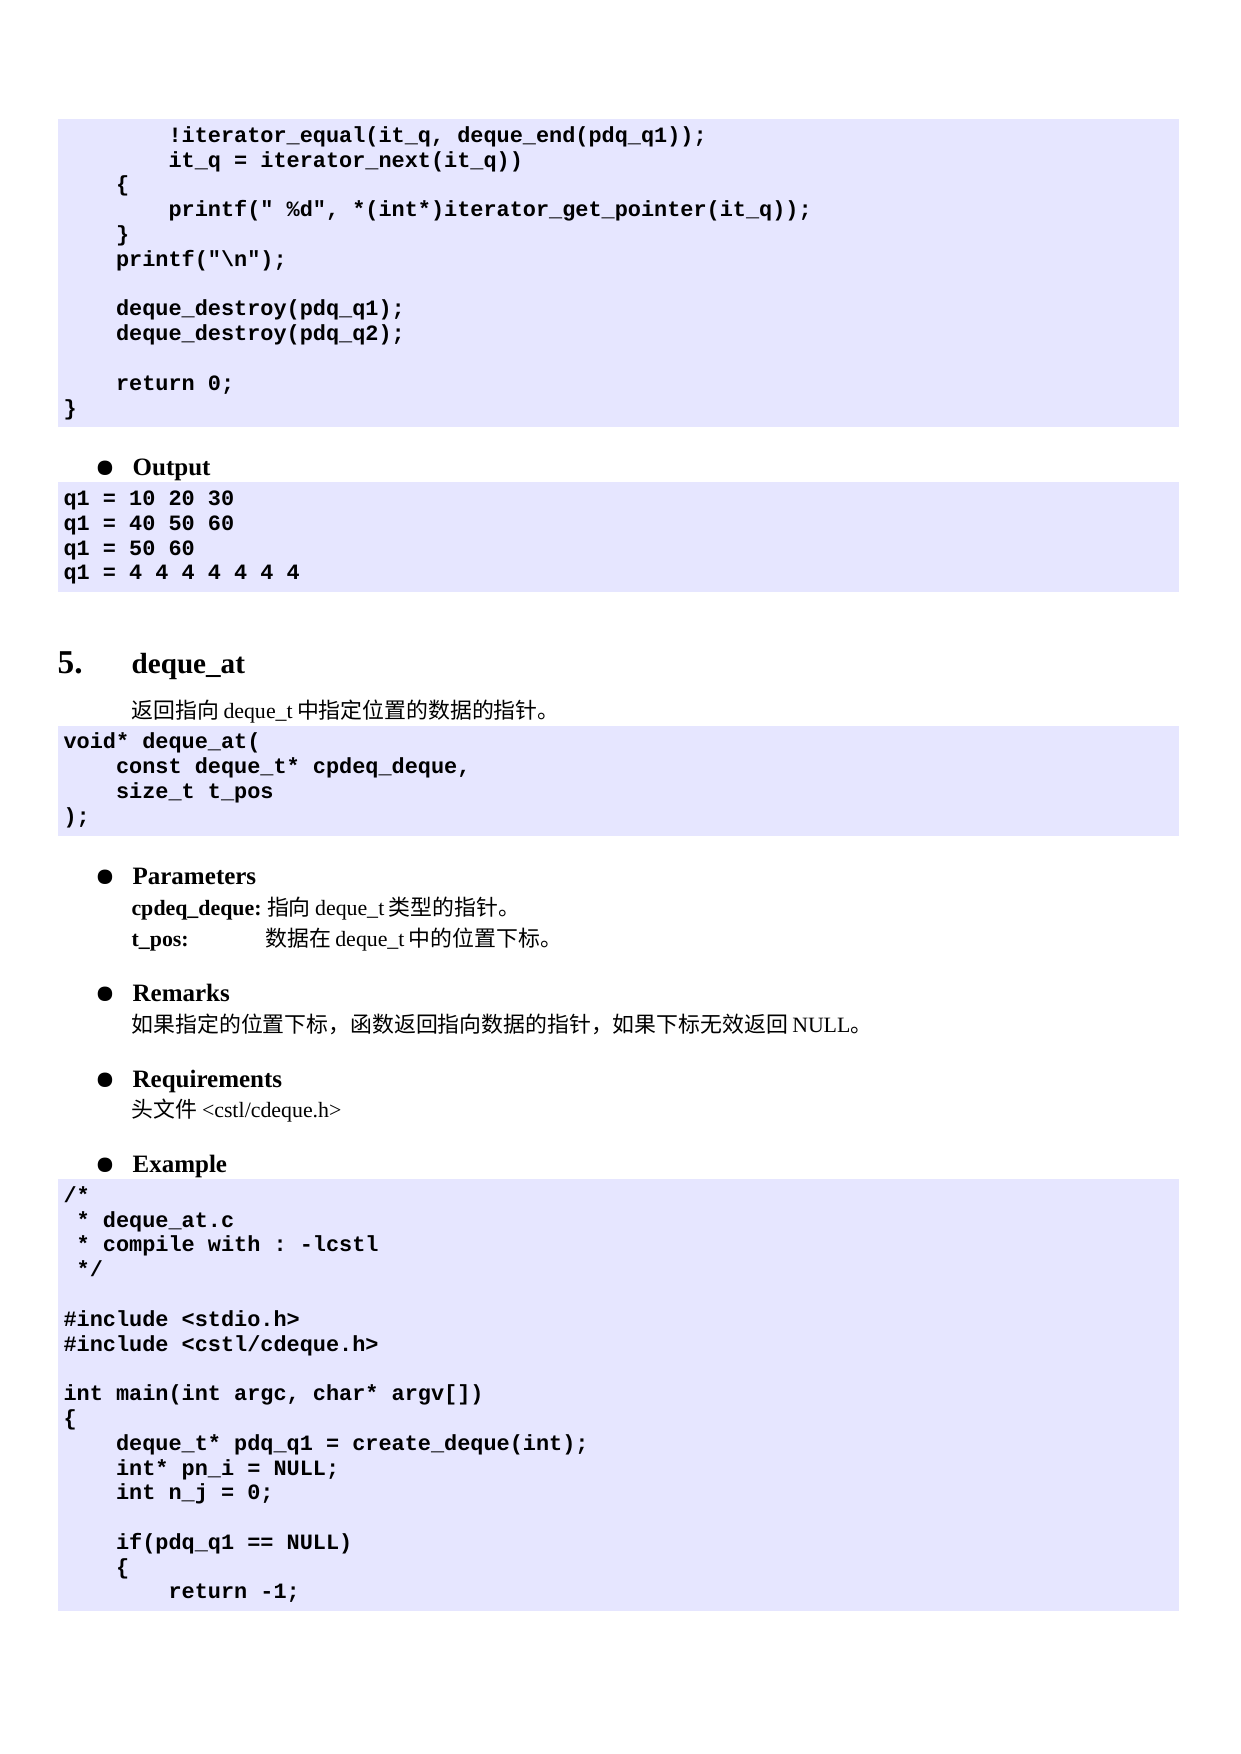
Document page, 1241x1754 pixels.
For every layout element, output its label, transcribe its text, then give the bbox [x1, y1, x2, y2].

list Example [95, 1149, 1179, 1178]
list Requirements [95, 1064, 1179, 1092]
list Remarks [95, 978, 1179, 1007]
list Output [95, 452, 1179, 481]
subtitle deque_at [57, 642, 1179, 681]
text t_pos: 数据在deque_t中的位置下标。 [57, 921, 1179, 953]
table_header !iterator_equal(it_q, deque_end(pdq_q1)); it_q = iterator_next(it_q)) { printf(" %d", *(int*)iterator_get_pointer(it_q)); } printf("\n"); deque_destroy(pdq_q1); deque_destroy(pdq_q2); return 0; } [58, 119, 1179, 427]
table_header /* * deque_at.c * compile with : -lcstl */ #include <stdio.h> #include <cstl/cdeque.h> int main(int argc, char* argv[]) { deque_t* pdq_q1 = create_deque(int); int* pn_i = NULL; int n_j = 0; if(pdq_q1 == NULL) { return -1; [58, 1179, 1179, 1611]
text 如果指定的位置下标，函数返回指向数据的指针，如果下标无效返回NULL。 [57, 1007, 1179, 1038]
text 返回指向deque_t中指定位置的数据的指针。 [57, 693, 1179, 725]
text 头文件 <cstl/cdeque.h> [57, 1092, 1179, 1124]
text cpdeq_deque: 指向deque_t类型的指针。 [57, 889, 1179, 921]
list Parameters [95, 861, 1179, 889]
table_header q1 = 10 20 30 q1 = 40 50 60 q1 = 50 60 q1 = 4 4 4 4 4 4 4 [58, 482, 1179, 592]
table_header void* deque_at( const deque_t* cpdeq_deque, size_t t_pos ); [58, 726, 1179, 836]
